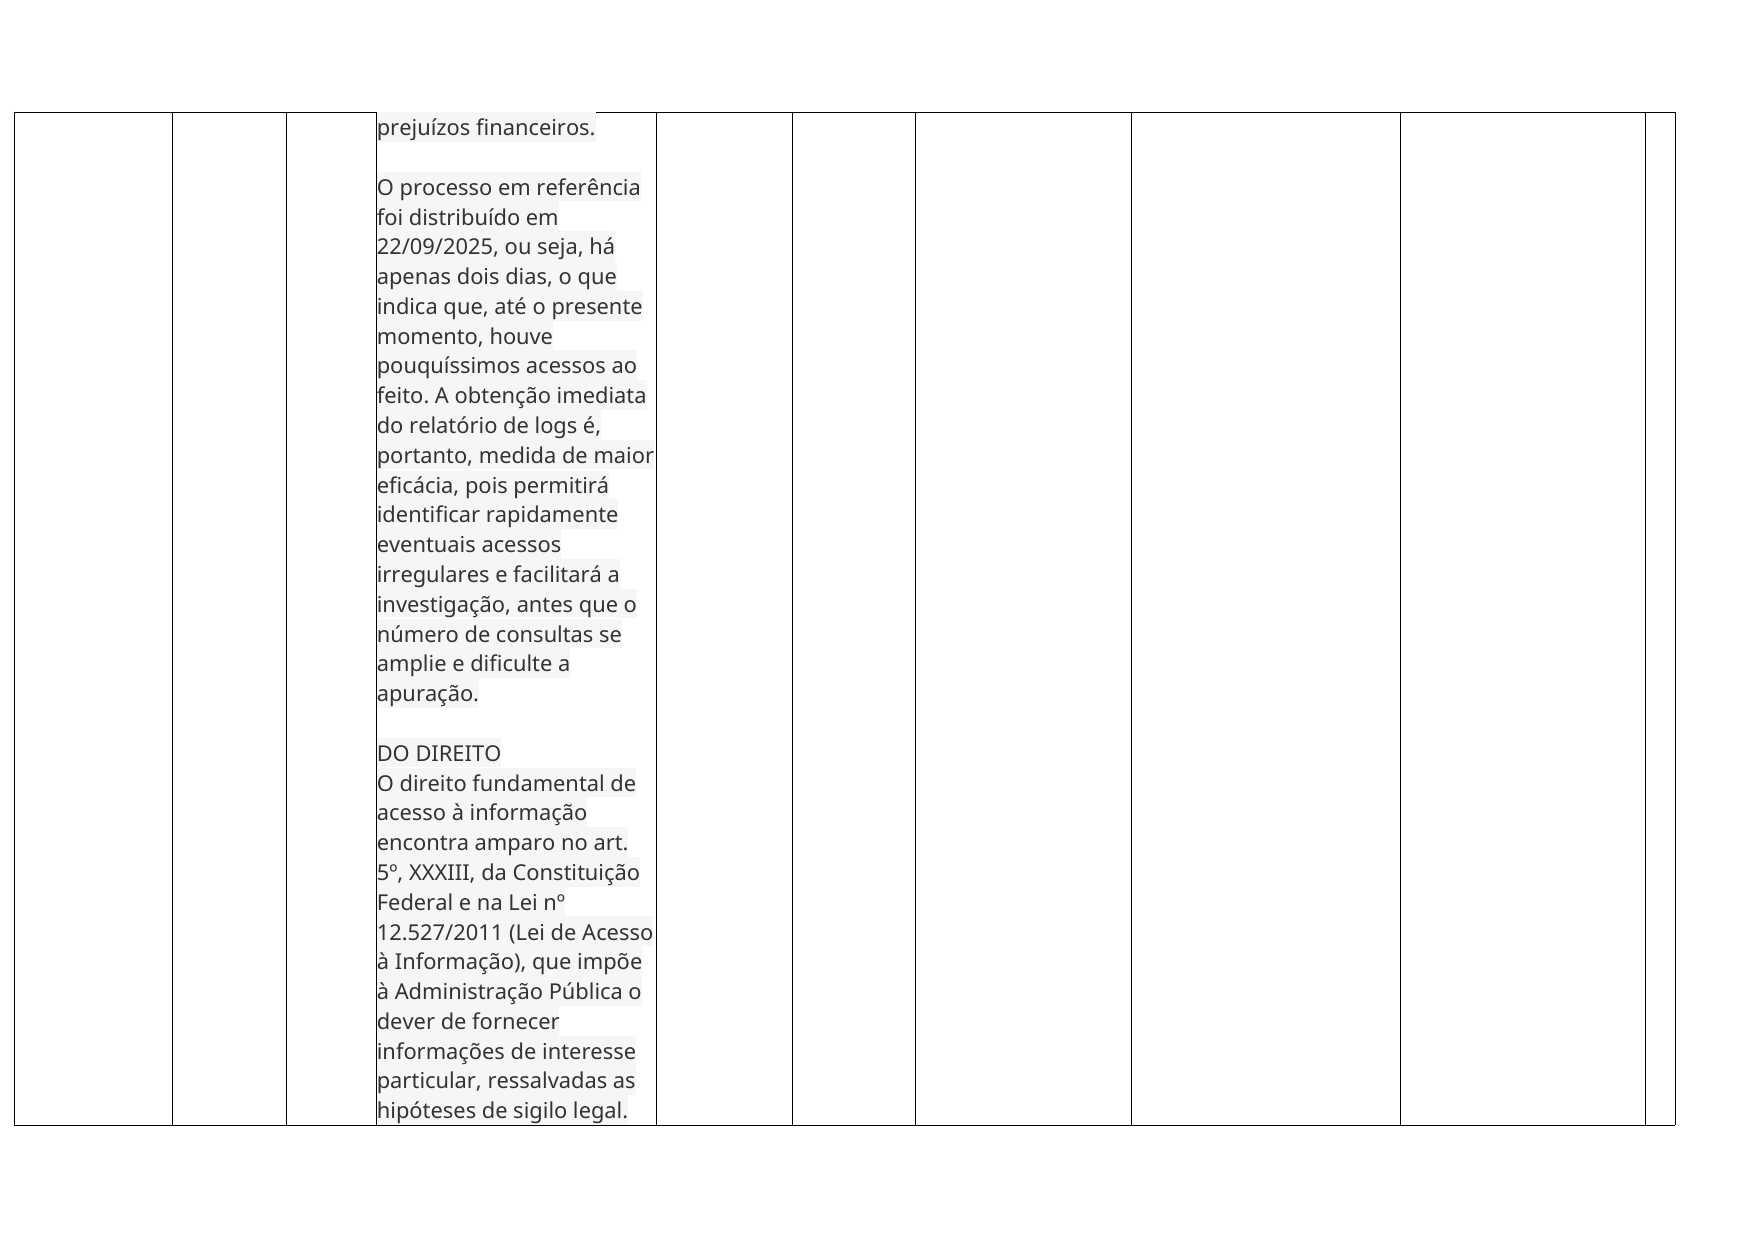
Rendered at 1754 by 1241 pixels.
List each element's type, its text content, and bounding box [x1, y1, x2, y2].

table_cell [1401, 113, 1645, 1125]
table_cell [173, 113, 286, 1125]
table_cell [1132, 113, 1400, 1125]
table_cell [1676, 112, 1745, 1125]
table_cell [15, 113, 172, 1125]
table_cell prejuízos financeiros. O processo em referência foi distribuído em 22/09/2025, ou seja, há apenas dois dias, o que indica que, até o presente momento, houve pouquíssimos acessos ao feito. A obtenção imediata do relatório de logs é, portanto, medida de maior eficácia, pois permitirá identificar rapidamente eventuais acessos irregulares e facilitará a investigação, antes que o número de consultas se amplie e dificulte a apuração. DO DIREITO O direito fundamental de acesso à informação encontra amparo no art. 5º, XXXIII, da Constituição Federal e na Lei nº 12.527/2011 (Lei de Acesso à Informação), que impõe à Administração Pública o dever de fornecer informações de interesse particular, ressalvadas as hipóteses de sigilo legal. [377, 113, 656, 1125]
table_cell [916, 113, 1131, 1125]
table_cell [1646, 113, 1675, 1125]
table_cell [657, 113, 792, 1125]
table_cell [793, 113, 915, 1125]
table_cell [287, 113, 376, 1125]
